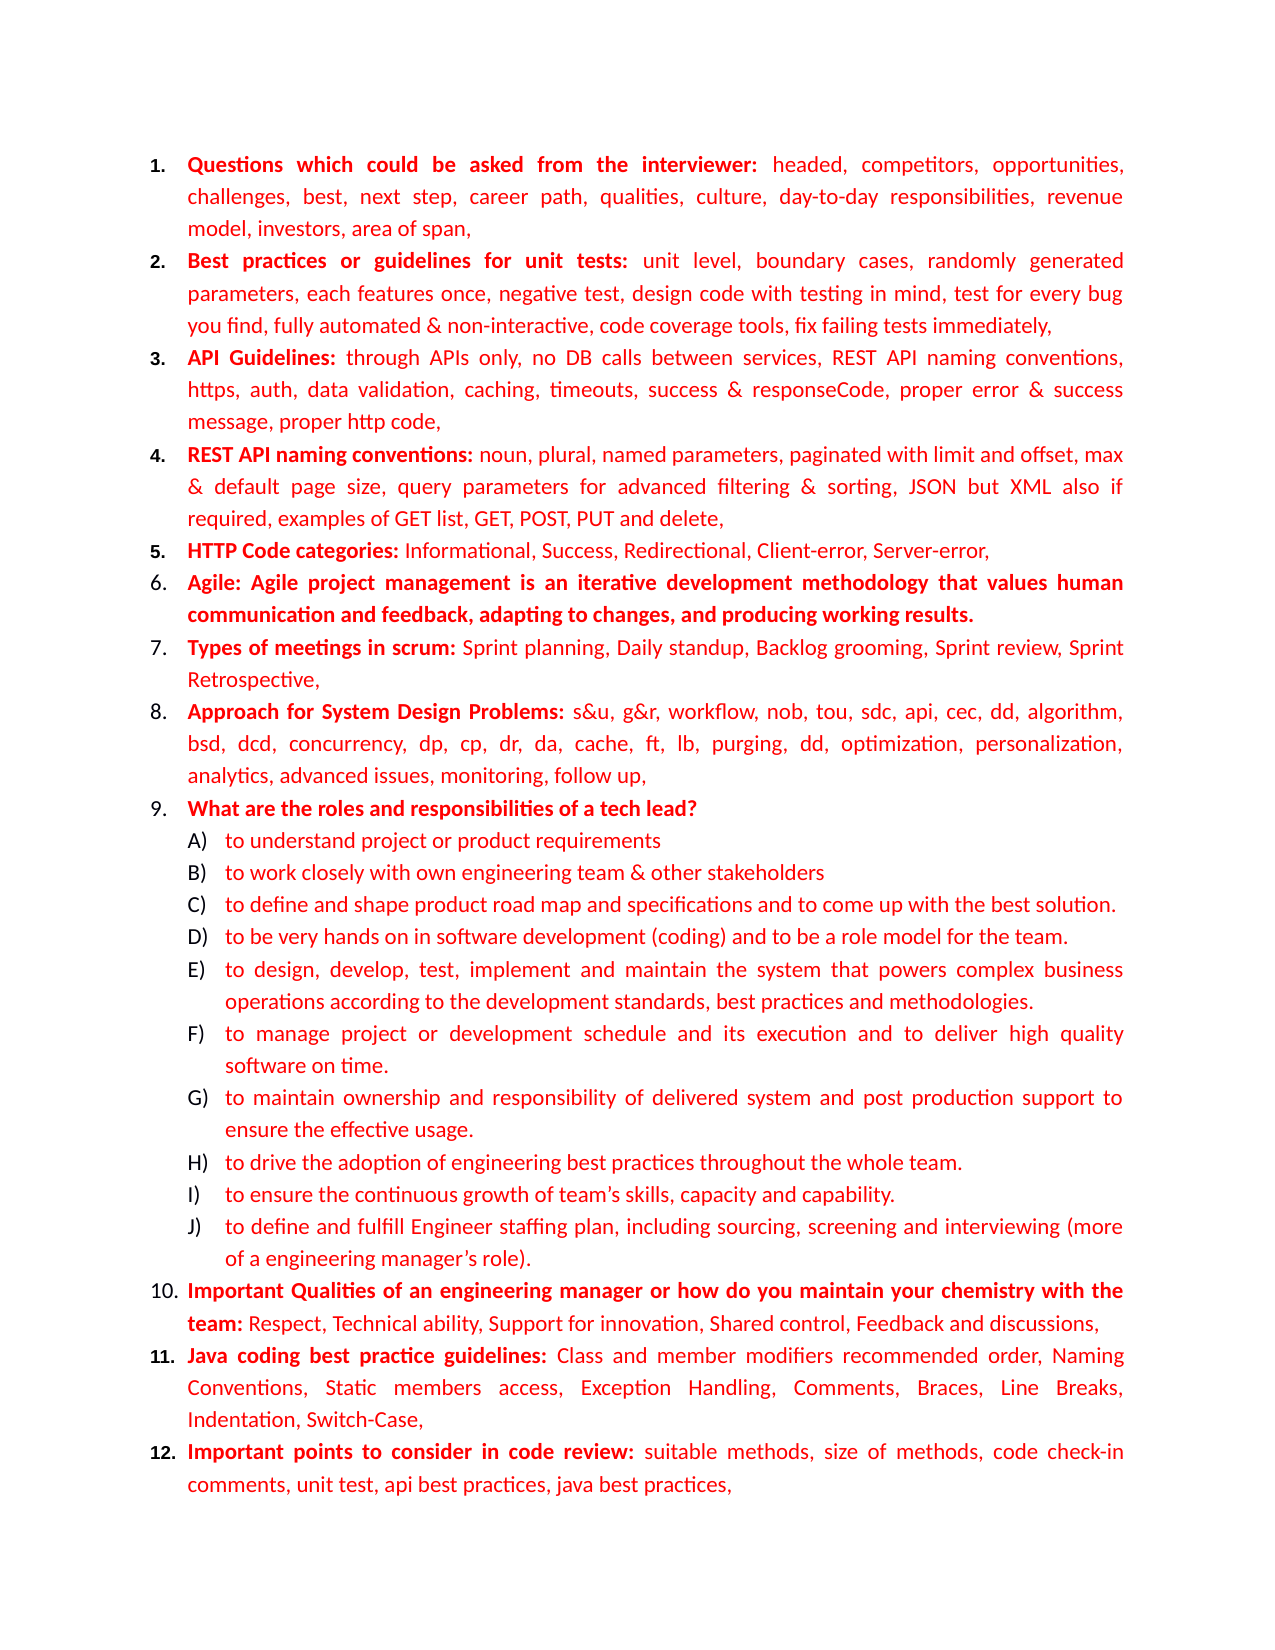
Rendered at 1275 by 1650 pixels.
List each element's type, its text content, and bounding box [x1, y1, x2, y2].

list Important points to consider in code review: suitable methods, size of methods, code check-in comments, unit test, api best practices, java best practices, [150, 1437, 1125, 1498]
list Types of meetings in scrum: Sprint planning, Daily standup, Backlog grooming, Sprint review, Sprint Retrospective, [150, 633, 1125, 693]
list Best practices or guidelines for unit tests: unit level, boundary cases, randomly generated parameters, each features once, negative test, design code with testing in mind, test for every bug you find, fully automated & non-interactive, code coverage tools, fix failing tests immediately, [150, 247, 1125, 339]
list to be very hands on in software development (coding) and to be a role model for the team. [187, 922, 1125, 951]
list to design, develop, test, implement and maintain the system that powers complex business operations according to the development standards, best practices and methodologies. [187, 955, 1125, 1015]
list Java coding best practice guidelines: Class and member modifiers recommended order, Naming Conventions, Static members access, Exception Handling, Comments, Braces, Line Breaks, Indentation, Switch-Case, [150, 1341, 1125, 1433]
list to work closely with own engineering team & other stakeholders [187, 858, 1125, 886]
list to manage project or development schedule and its execution and to deliver high quality software on time. [187, 1019, 1125, 1079]
list Approach for System Design Problems: s&u, g&r, workflow, nob, tou, sdc, api, cec, dd, algorithm, bsd, dcd, concurrency, dp, cp, dr, da, cache, ft, lb, purging, dd, optimization, personalization, analytics, advanced issues, monitoring, follow up, [150, 697, 1125, 789]
list Agile: Agile project management is an iterative development methodology that values human communication and feedback, adapting to changes, and producing working results. [150, 568, 1125, 629]
list to understand project or product requirements [187, 826, 1125, 854]
list to define and shape product road map and specifications and to come up with the best solution. [187, 890, 1125, 918]
list to ensure the continuous growth of team’s skills, capacity and capability. [187, 1180, 1125, 1208]
list Questions which could be asked from the interviewer: headed, competitors, opportunities, challenges, best, next step, career path, qualities, culture, day-to-day responsibilities, revenue model, investors, area of span, [150, 150, 1125, 242]
list HTTP Code categories: Informational, Success, Redirectional, Client-error, Server-error, [150, 536, 1125, 564]
list to maintain ownership and responsibility of delivered system and post production support to ensure the effective usage. [187, 1083, 1125, 1144]
list Important Qualities of an engineering manager or how do you maintain your chemistry with the team: Respect, Technical ability, Support for innovation, Shared control, Feedback and discussions, [150, 1277, 1125, 1337]
list API Guidelines: through APIs only, no DB calls between services, REST API naming conventions, https, auth, data validation, caching, timeouts, success & responseCode, proper error & success message, proper http code, [150, 343, 1125, 436]
list REST API naming conventions: noun, plural, named parameters, paginated with limit and offset, max & default page size, query parameters for advanced filtering & sorting, JSON but XML also if required, examples of GET list, GET, POST, PUT and delete, [150, 440, 1125, 532]
list What are the roles and responsibilities of a tech lead? [150, 794, 1125, 822]
list to define and fulfill Engineer staffing plan, including sourcing, screening and interviewing (more of a engineering manager’s role). [187, 1212, 1125, 1272]
list to drive the adoption of engineering best practices throughout the whole team. [187, 1148, 1125, 1176]
